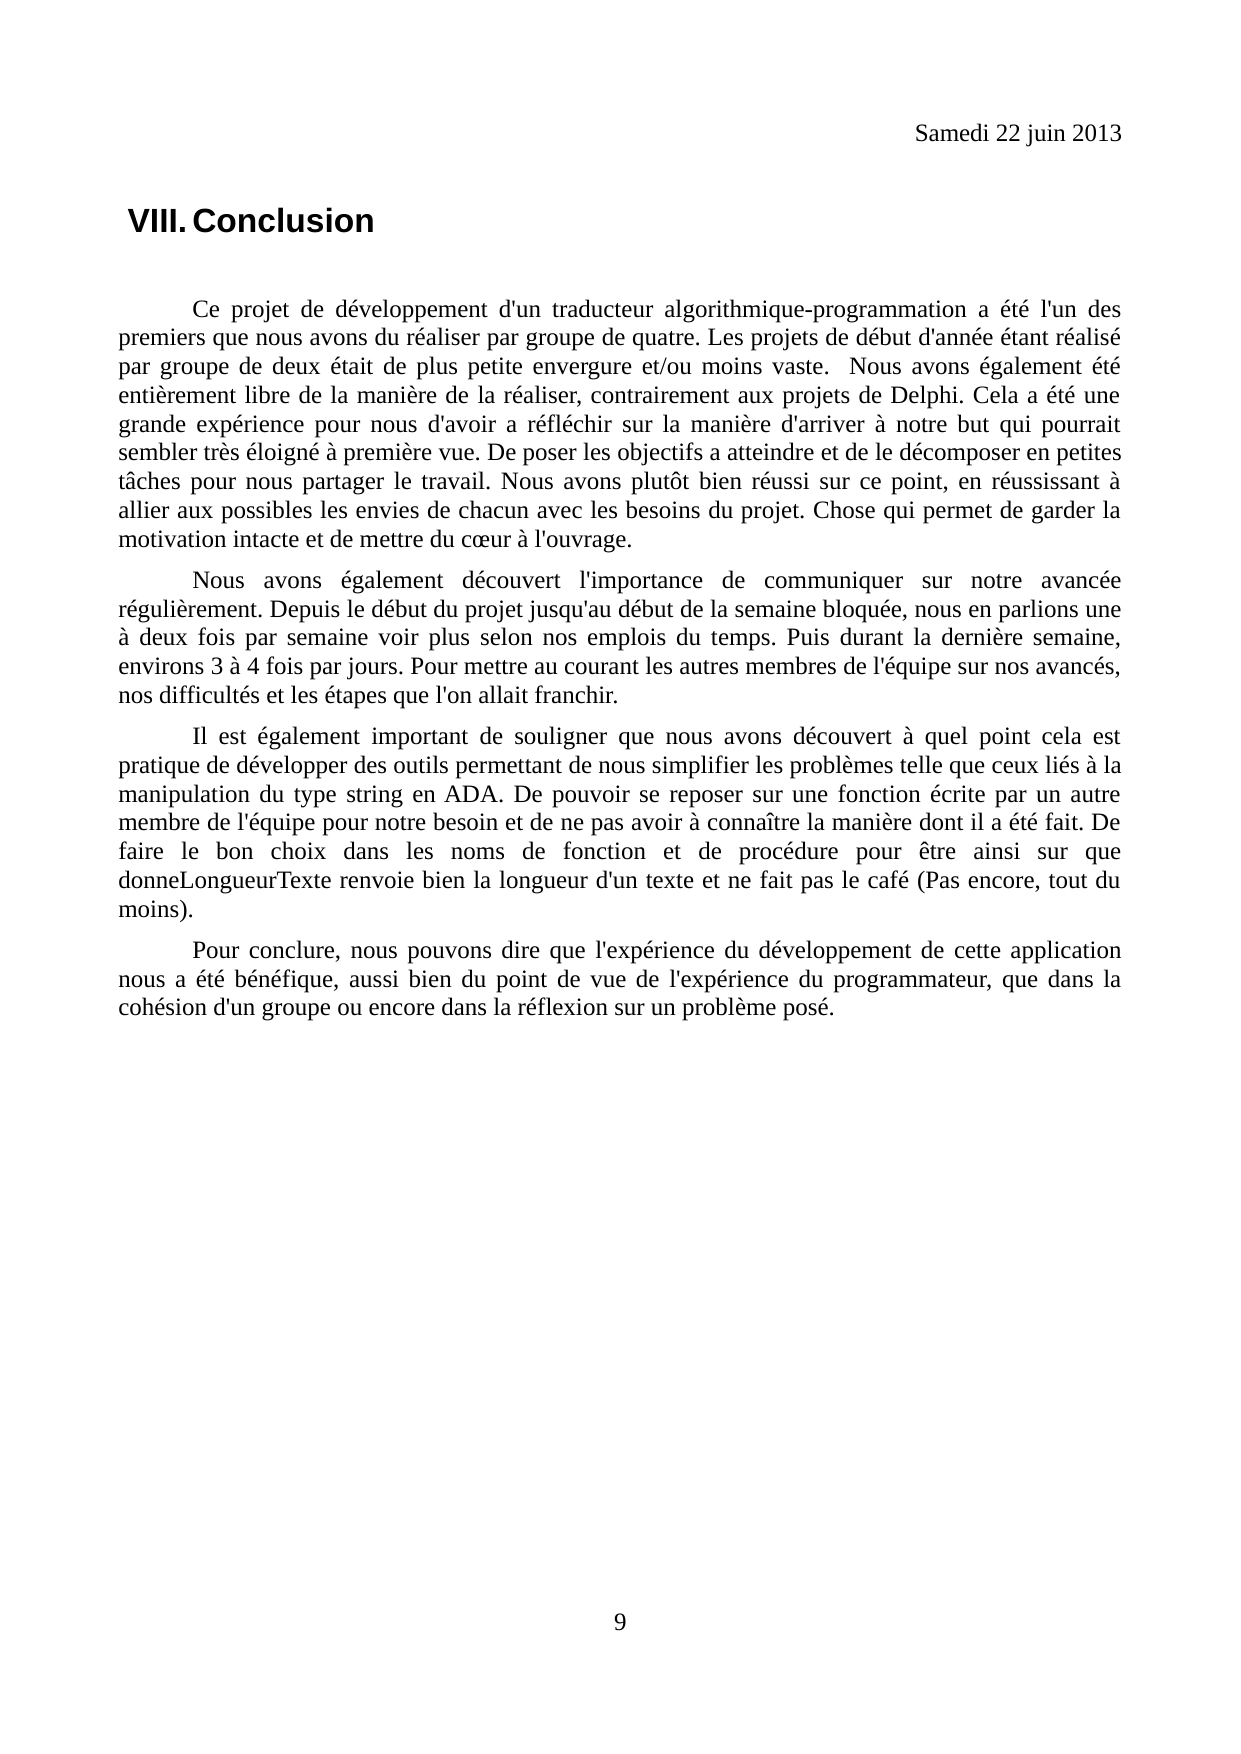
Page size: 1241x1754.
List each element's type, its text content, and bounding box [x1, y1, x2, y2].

text Il est également important de souligner que nous avons découvert à quel point cela est pratique de développer des outils permettant de nous simplifier les problèmes telle que ceux liés à la manipulation du type string en ADA. De pouvoir se reposer sur une fonction écrite par un autre membre de l'équipe pour notre besoin et de ne pas avoir à connaître la manière dont il a été fait. De faire le bon choix dans les noms de fonction et de procédure pour être ainsi sur que donneLongueurTexte renvoie bien la longueur d'un texte et ne fait pas le café (Pas encore, tout du moins). [118, 721, 1122, 922]
text Pour conclure, nous pouvons dire que l'expérience du développement de cette application nous a été bénéfique, aussi bien du point de vue de l'expérience du programmateur, que dans la cohésion d'un groupe ou encore dans la réflexion sur un problème posé. [118, 935, 1122, 1021]
subtitle Conclusion [118, 201, 1122, 240]
text Nous avons également découvert l'importance de communiquer sur notre avancée régulièrement. Depuis le début du projet jusqu'au début de la semaine bloquée, nous en parlions une à deux fois par semaine voir plus selon nos emplois du temps. Puis durant la dernière semaine, environs 3 à 4 fois par jours. Pour mettre au courant les autres membres de l'équipe sur nos avancés, nos difficultés et les étapes que l'on allait franchir. [118, 565, 1122, 709]
text Ce projet de développement d'un traducteur algorithmique-programmation a été l'un des premiers que nous avons du réaliser par groupe de quatre. Les projets de début d'année étant réalisé par groupe de deux était de plus petite envergure et/ou moins vaste. Nous avons également été entièrement libre de la manière de la réaliser, contrairement aux projets de Delphi. Cela a été une grande expérience pour nous d'avoir a réfléchir sur la manière d'arriver à notre but qui pourrait sembler très éloigné à première vue. De poser les objectifs a atteindre et de le décomposer en petites tâches pour nous partager le travail. Nous avons plutôt bien réussi sur ce point, en réussissant à allier aux possibles les envies de chacun avec les besoins du projet. Chose qui permet de garder la motivation intacte et de mettre du cœur à l'ouvrage. [118, 294, 1122, 552]
